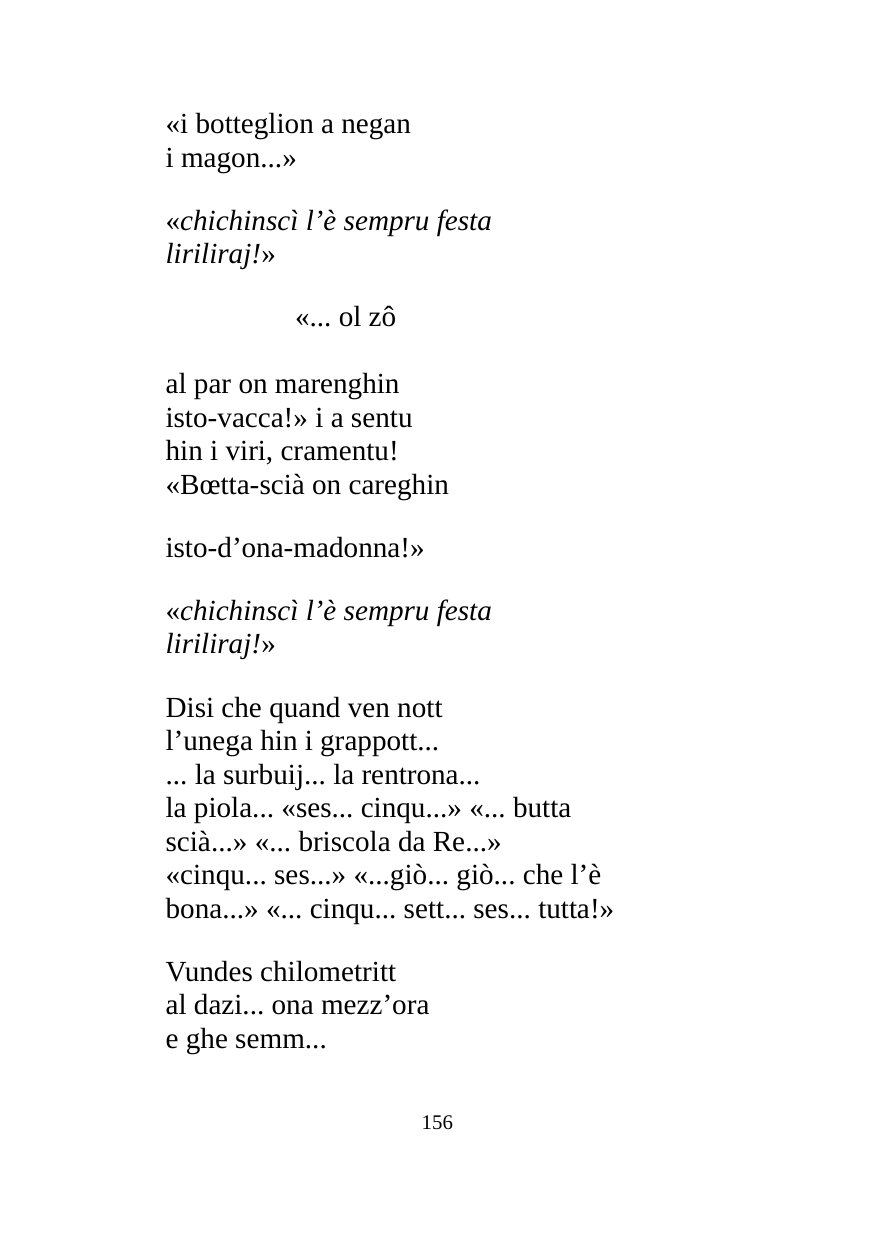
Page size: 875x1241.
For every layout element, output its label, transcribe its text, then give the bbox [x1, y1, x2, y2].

text Vundes chilometritt al dazi... ona mezz’ora e ghe semm... [165, 954, 768, 1054]
text «chichinscì l’è sempru festa liriliraj!» [165, 203, 768, 270]
text al par on marenghin isto-vacca!» i a sentu hin i viri, cramentu! «Bœtta-scià on careghin [165, 366, 768, 501]
text Disi che quand ven nott l’unega hin i grappott... ... la surbuij... la rentrona... la piola... «ses... cinqu...» «... butta scià...» «... briscola da Re...» «cinqu... ses...» «...giò... giò... che l’è bona...» «... cinqu... sett... ses... tutta!» [165, 690, 768, 924]
text isto-d’ona-madonna!» [165, 530, 768, 564]
text «chichinscì l’è sempru festa liriliraj!» [165, 593, 768, 660]
text «... ol zô [295, 299, 768, 333]
text «i botteglion a negan i magon...» [165, 106, 768, 173]
